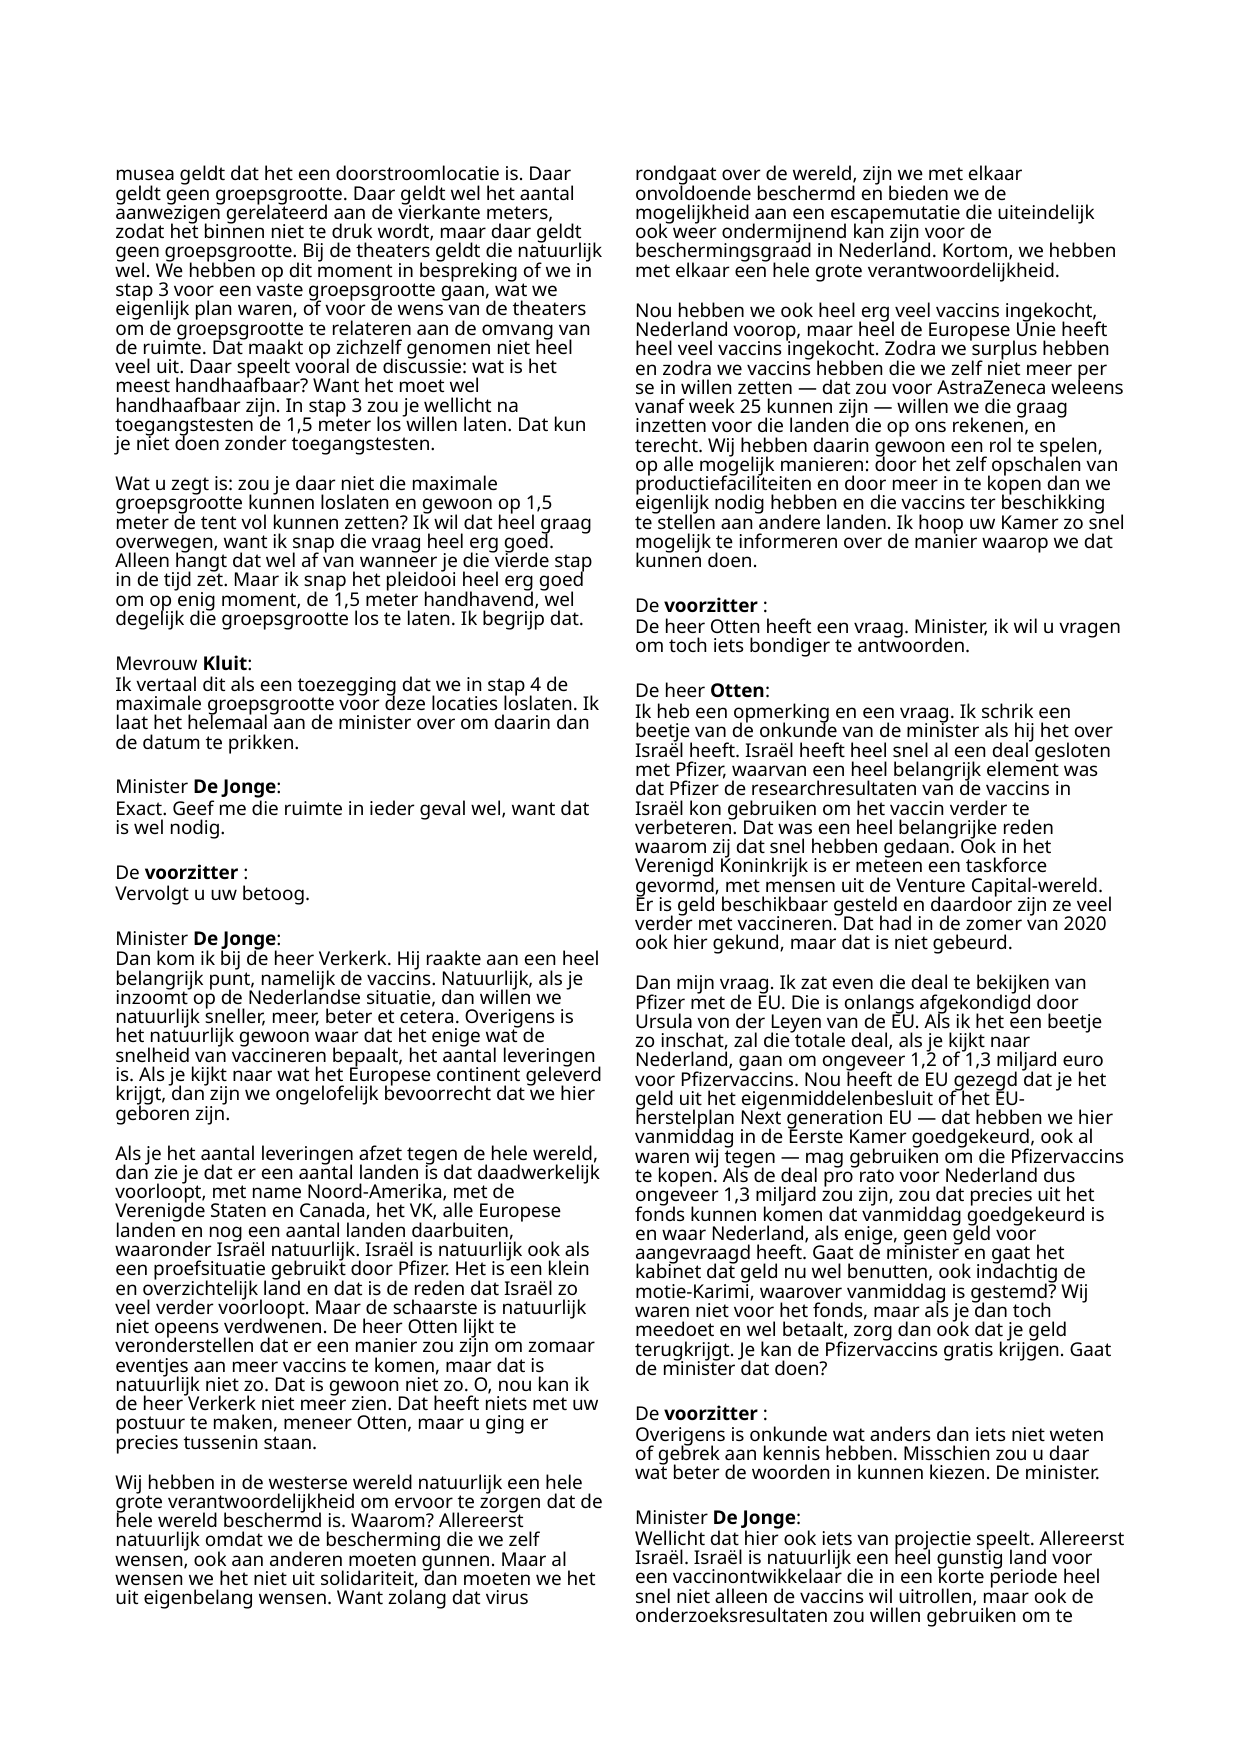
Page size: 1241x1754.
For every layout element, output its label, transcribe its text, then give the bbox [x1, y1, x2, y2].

text musea geldt dat het een doorstroomlocatie is. Daar geldt geen groepsgrootte. Daar geldt wel het aantal aanwezigen gerelateerd aan de vierkante meters, zodat het binnen niet te druk wordt, maar daar geldt geen groepsgrootte. Bij de theaters geldt die natuurlijk wel. We hebben op dit moment in bespreking of we in stap 3 voor een vaste groepsgrootte gaan, wat we eigenlijk plan waren, of voor de wens van de theaters om de groepsgrootte te relateren aan de omvang van de ruimte. Dat maakt op zichzelf genomen niet heel veel uit. Daar speelt vooral de discussie: wat is het meest handhaafbaar? Want het moet wel handhaafbaar zijn. In stap 3 zou je wellicht na toegangstesten de 1,5 meter los willen laten. Dat kun je niet doen zonder toegangstesten. [115, 165, 605, 454]
text Minister De Jonge: [635, 1504, 1125, 1530]
text De heer Otten: [635, 677, 1125, 703]
text De heer Otten heeft een vraag. Minister, ik wil u vragen om toch iets bondiger te antwoorden. [635, 618, 1125, 657]
text Ik vertaal dit als een toezegging dat we in stap 4 de maximale groepsgrootte voor deze locaties loslaten. Ik laat het helemaal aan de minister over om daarin dan de datum te prikken. [115, 676, 605, 753]
text Minister De Jonge: [115, 925, 605, 950]
text rondgaat over de wereld, zijn we met elkaar onvoldoende beschermd en bieden we de mogelijkheid aan een escapemutatie die uiteindelijk ook weer ondermijnend kan zijn voor de beschermingsgraad in Nederland. Kortom, we hebben met elkaar een hele grote verantwoordelijkheid. [635, 165, 1125, 281]
text De voorzitter : [115, 859, 605, 884]
text Wat u zegt is: zou je daar niet die maximale groepsgrootte kunnen loslaten en gewoon op 1,5 meter de tent vol kunnen zetten? Ik wil dat heel graag overwegen, want ik snap die vraag heel erg goed. Alleen hangt dat wel af van wanneer je die vierde stap in de tijd zet. Maar ik snap het pleidooi heel erg goed om op enig moment, de 1,5 meter handhavend, wel degelijk die groepsgrootte los te laten. Ik begrijp dat. [115, 475, 605, 629]
text Exact. Geef me die ruimte in ieder geval wel, want dat is wel nodig. [115, 799, 605, 838]
text De voorzitter : [635, 592, 1125, 618]
text Vervolgt u uw betoog. [115, 884, 605, 904]
text Nou hebben we ook heel erg veel vaccins ingekocht, Nederland voorop, maar heel de Europese Unie heeft heel veel vaccins ingekocht. Zodra we surplus hebben en zodra we vaccins hebben die we zelf niet meer per se in willen zetten — dat zou voor AstraZeneca weleens vanaf week 25 kunnen zijn — willen we die graag inzetten voor die landen die op ons rekenen, en terecht. Wij hebben daarin gewoon een rol te spelen, op alle mogelijk manieren: door het zelf opschalen van productiefaciliteiten en door meer in te kopen dan we eigenlijk nodig hebben en die vaccins ter beschikking te stellen aan andere landen. Ik hoop uw Kamer zo snel mogelijk te informeren over de manier waarop we dat kunnen doen. [635, 302, 1125, 571]
text Minister De Jonge: [115, 774, 605, 799]
text Wellicht dat hier ook iets van projectie speelt. Allereerst Israël. Israël is natuurlijk een heel gunstig land voor een vaccinontwikkelaar die in een korte periode heel snel niet alleen de vaccins wil uitrollen, maar ook de onderzoeksresultaten zou willen gebruiken om te [635, 1530, 1125, 1626]
text Mevrouw Kluit: [115, 650, 605, 676]
text Dan mijn vraag. Ik zat even die deal te bekijken van Pfizer met de EU. Die is onlangs afgekondigd door Ursula von der Leyen van de EU. Als ik het een beetje zo inschat, zal die totale deal, als je kijkt naar Nederland, gaan om ongeveer 1,2 of 1,3 miljard euro voor Pfizervaccins. Nou heeft de EU gezegd dat je het geld uit het eigenmiddelenbesluit of het EU-herstelplan Next generation EU — dat hebben we hier vanmiddag in de Eerste Kamer goedgekeurd, ook al waren wij tegen — mag gebruiken om die Pfizervaccins te kopen. Als de deal pro rato voor Nederland dus ongeveer 1,3 miljard zou zijn, zou dat precies uit het fonds kunnen komen dat vanmiddag goedgekeurd is en waar Nederland, als enige, geen geld voor aangevraagd heeft. Gaat de minister en gaat het kabinet dat geld nu wel benutten, ook indachtig de motie-Karimi, waarover vanmiddag is gestemd? Wij waren niet voor het fonds, maar als je dan toch meedoet en wel betaalt, zorg dan ook dat je geld terugkrijgt. Je kan de Pfizervaccins gratis krijgen. Gaat de minister dat doen? [635, 974, 1125, 1379]
text Als je het aantal leveringen afzet tegen de hele wereld, dan zie je dat er een aantal landen is dat daadwerkelijk voorloopt, met name Noord-Amerika, met de Verenigde Staten en Canada, het VK, alle Europese landen en nog een aantal landen daarbuiten, waaronder Israël natuurlijk. Israël is natuurlijk ook als een proefsituatie gebruikt door Pfizer. Het is een klein en overzichtelijk land en dat is de reden dat Israël zo veel verder voorloopt. Maar de schaarste is natuurlijk niet opeens verdwenen. De heer Otten lijkt te veronderstellen dat er een manier zou zijn om zomaar eventjes aan meer vaccins te komen, maar dat is natuurlijk niet zo. Dat is gewoon niet zo. O, nou kan ik de heer Verkerk niet meer zien. Dat heeft niets met uw postuur te maken, meneer Otten, maar u ging er precies tussenin staan. [115, 1144, 605, 1453]
text Ik heb een opmerking en een vraag. Ik schrik een beetje van de onkunde van de minister als hij het over Israël heeft. Israël heeft heel snel al een deal gesloten met Pfizer, waarvan een heel belangrijk element was dat Pfizer de researchresultaten van de vaccins in Israël kon gebruiken om het vaccin verder te verbeteren. Dat was een heel belangrijke reden waarom zij dat snel hebben gedaan. Ook in het Verenigd Koninkrijk is er meteen een taskforce gevormd, met mensen uit de Venture Capital-wereld. Er is geld beschikbaar gesteld en daardoor zijn ze veel verder met vaccineren. Dat had in de zomer van 2020 ook hier gekund, maar dat is niet gebeurd. [635, 703, 1125, 954]
text Overigens is onkunde wat anders dan iets niet weten of gebrek aan kennis hebben. Misschien zou u daar wat beter de woorden in kunnen kiezen. De minister. [635, 1426, 1125, 1483]
text Wij hebben in de westerse wereld natuurlijk een hele grote verantwoordelijkheid om ervoor te zorgen dat de hele wereld beschermd is. Waarom? Allereerst natuurlijk omdat we de bescherming die we zelf wensen, ook aan anderen moeten gunnen. Maar al wensen we het niet uit solidariteit, dan moeten we het uit eigenbelang wensen. Want zolang dat virus [115, 1474, 605, 1608]
text De voorzitter : [635, 1400, 1125, 1426]
text Dan kom ik bij de heer Verkerk. Hij raakte aan een heel belangrijk punt, namelijk de vaccins. Natuurlijk, als je inzoomt op de Nederlandse situatie, dan willen we natuurlijk sneller, meer, beter et cetera. Overigens is het natuurlijk gewoon waar dat het enige wat de snelheid van vaccineren bepaalt, het aantal leveringen is. Als je kijkt naar wat het Europese continent geleverd krijgt, dan zijn we ongelofelijk bevoorrecht dat we hier geboren zijn. [115, 950, 605, 1124]
